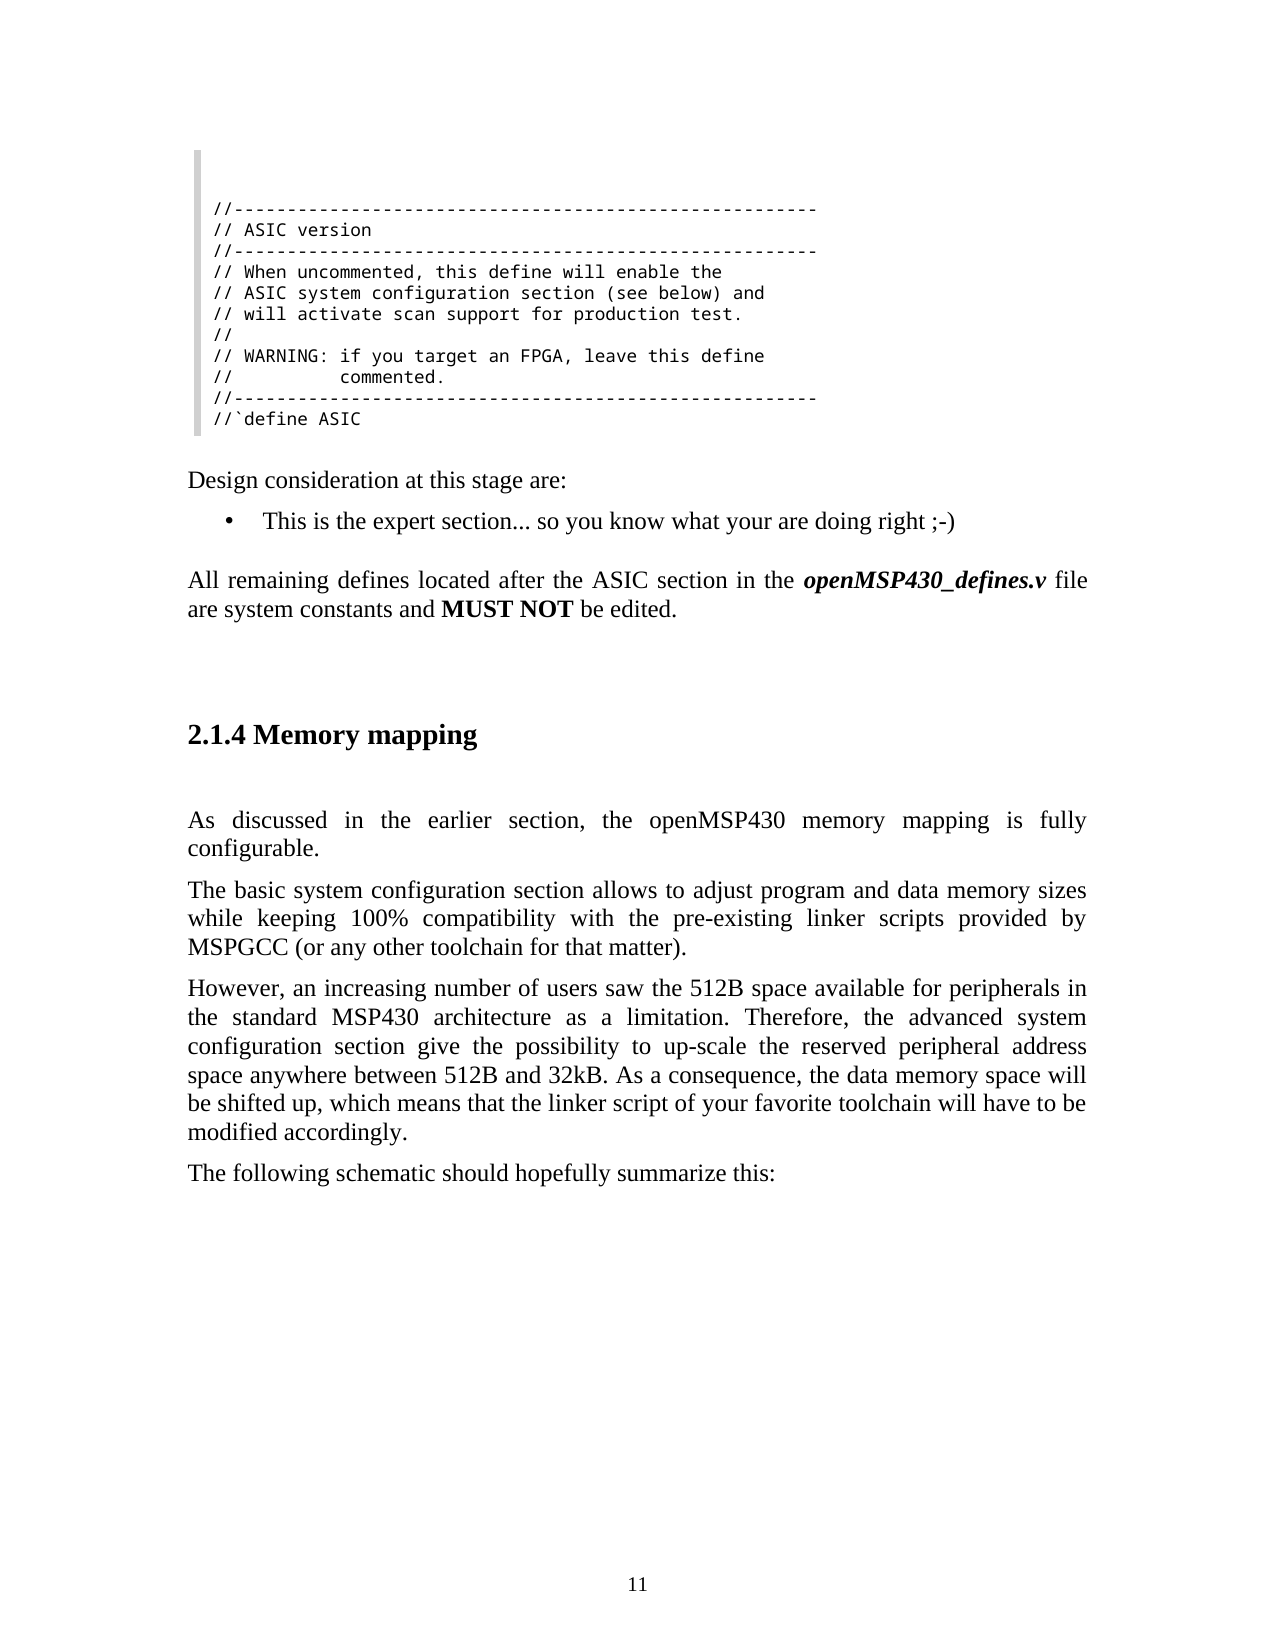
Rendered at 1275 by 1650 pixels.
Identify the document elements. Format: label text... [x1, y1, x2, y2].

text The basic system configuration section allows to adjust program and data memory sizes while keeping 100% compatibility with the pre-existing linker scripts provided by MSPGCC (or any other toolchain for that matter). [187, 875, 1088, 961]
text However, an increasing number of users saw the 512B space available for peripherals in the standard MSP430 architecture as a limitation. Therefore, the advanced system configuration section give the possibility to up-scale the reserved peripheral address space anywhere between 512B and 32kB. As a consequence, the data memory space will be shifted up, which means that the linker script of your favorite toolchain will have to be modified accordingly. [187, 973, 1088, 1146]
table_header [194, 150, 201, 436]
text The following schematic should hopefully summarize this: [187, 1158, 1088, 1187]
table_header //------------------------------------------------------- // ASIC version //------------------------------------------------------- // When uncommented, this define will enable the // ASIC system configuration section (see below) and // will activate scan support for production test. // // WARNING: if you target an FPGA, leave this define // commented. //------------------------------------------------------- //`define ASIC [212, 150, 1275, 436]
text Design consideration at this stage are: [187, 436, 1088, 494]
text All remaining defines located after the ASIC section in the openMSP430_defines.v file are system constants and MUST NOT be edited. [187, 565, 1088, 622]
table_header [201, 150, 212, 436]
table_header [187, 150, 194, 436]
text 2.1.4 Memory mapping [187, 717, 1088, 751]
text As discussed in the earlier section, the openMSP430 memory mapping is fully configurable. [187, 805, 1088, 862]
list This is the expert section... so you know what your are doing right ;-) [225, 506, 1088, 535]
